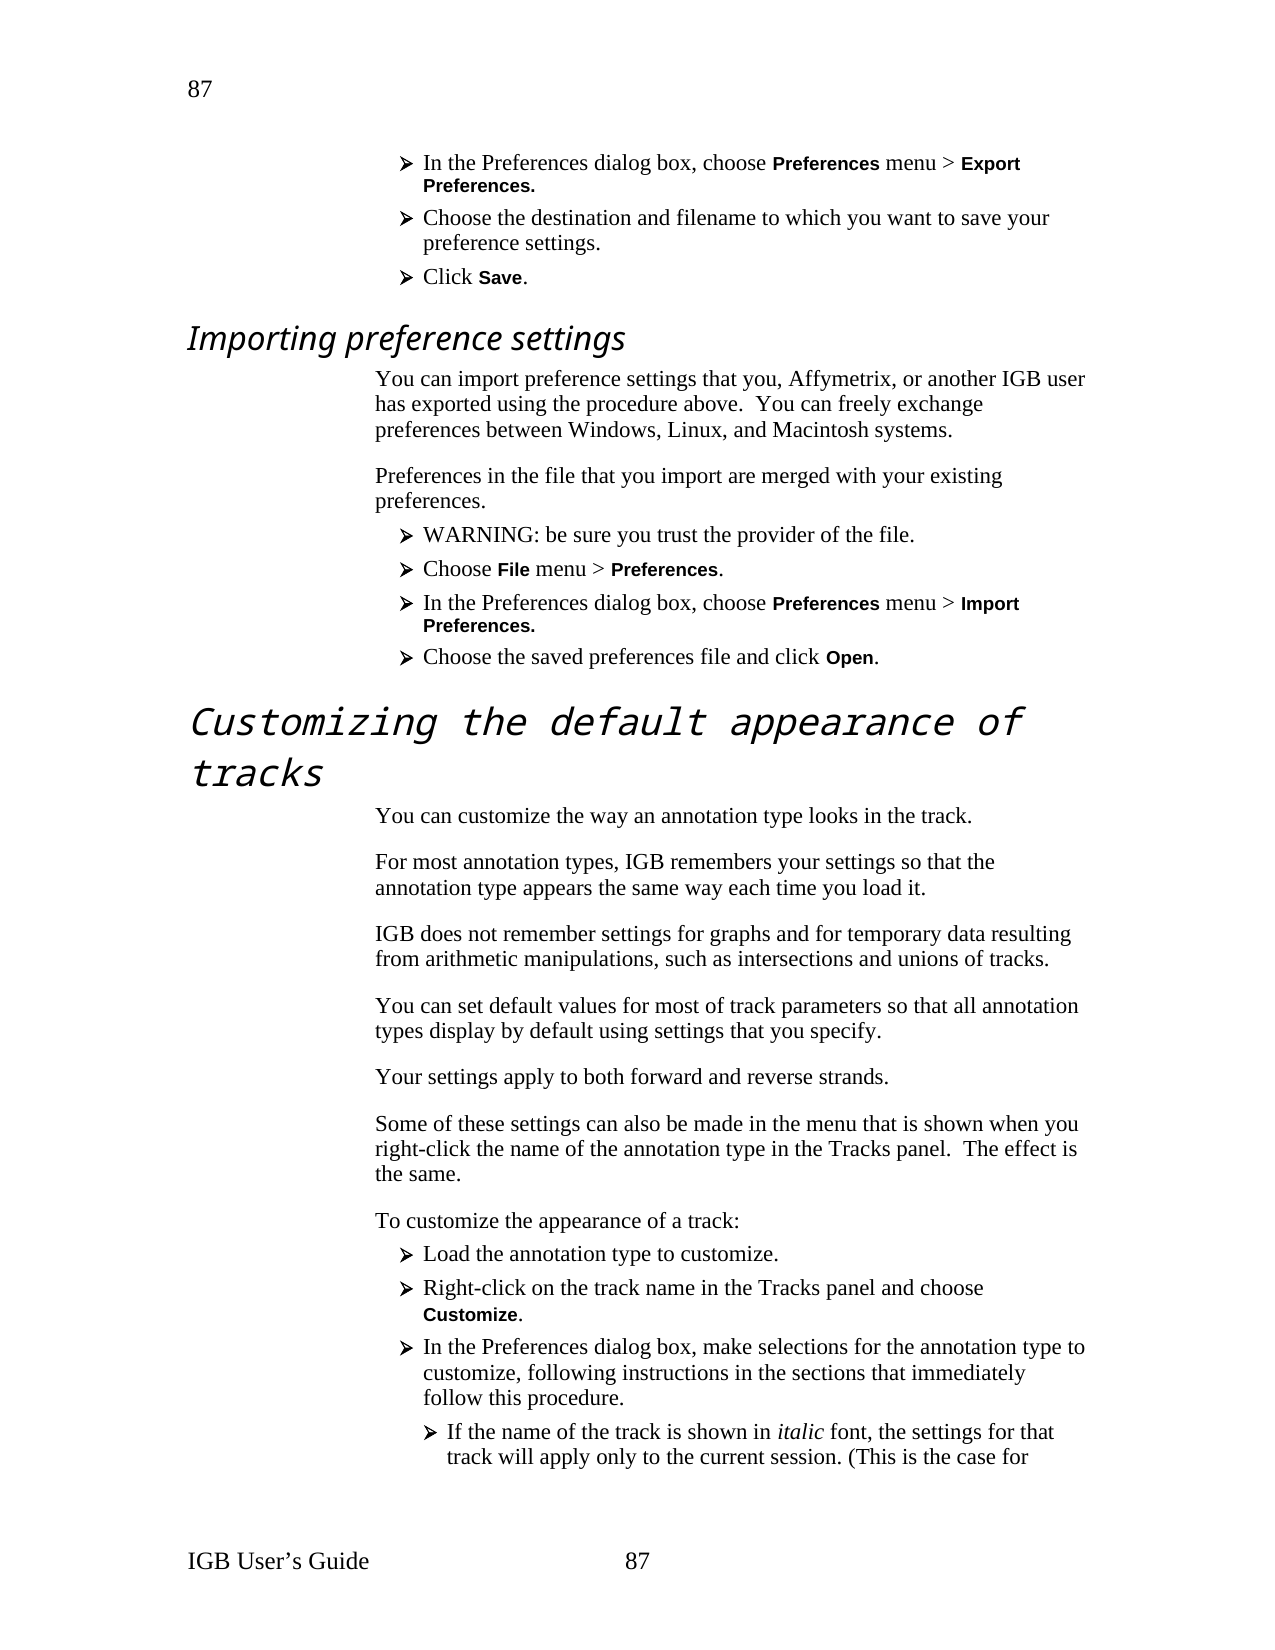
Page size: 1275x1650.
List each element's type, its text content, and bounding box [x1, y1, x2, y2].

list In the Preferences dialog box, make selections for the annotation type to customize, following instructions in the sections that immediately follow this procedure. [399, 1334, 1087, 1411]
text Your settings apply to both forward and reverse strands. [375, 1064, 1087, 1090]
text You can set default values for most of track parameters so that all annotation types display by default using settings that you specify. [375, 993, 1087, 1043]
list Choose File menu > Preferences. [399, 556, 1087, 581]
list In the Preferences dialog box, choose Preferences menu > Export Preferences. [399, 150, 1087, 196]
text Some of these settings can also be made in the menu that is shown when you right-click the name of the annotation type in the Tracks panel. The effect is the same. [375, 1111, 1087, 1187]
subtitle Customizing the default appearance of tracks [187, 695, 1087, 797]
list WARNING: be sure you trust the provider of the file. [399, 522, 1087, 548]
list Click Save. [399, 264, 1087, 289]
text IGB does not remember settings for graphs and for temporary data resulting from arithmetic manipulations, such as intersections and unions of tracks. [375, 921, 1087, 972]
subtitle Importing preference settings [187, 314, 1087, 360]
list Choose the destination and filename to which you want to save your preference settings. [399, 205, 1087, 256]
text To customize the appearance of a track: [375, 1208, 1087, 1233]
text You can import preference settings that you, Affymetrix, or another IGB user has exported using the procedure above. You can freely exchange preferences between Windows, Linux, and Macintosh systems. [375, 366, 1087, 442]
list Load the annotation type to customize. [399, 1241, 1087, 1267]
list In the Preferences dialog box, choose Preferences menu > Import Preferences. [399, 590, 1087, 636]
text For most annotation types, IGB remembers your settings so that the annotation type appears the same way each time you load it. [375, 849, 1087, 900]
list Choose the saved preferences file and click Open. [399, 644, 1087, 670]
list Right-click on the track name in the Tracks panel and choose Customize. [399, 1275, 1087, 1326]
list If the name of the track is shown in italic font, the settings for that track will apply only to the current session. (This is the case for [423, 1419, 1087, 1470]
text You can customize the way an annotation type looks in the track. [375, 803, 1087, 828]
text Preferences in the file that you import are merged with your existing preferences. [375, 463, 1087, 514]
